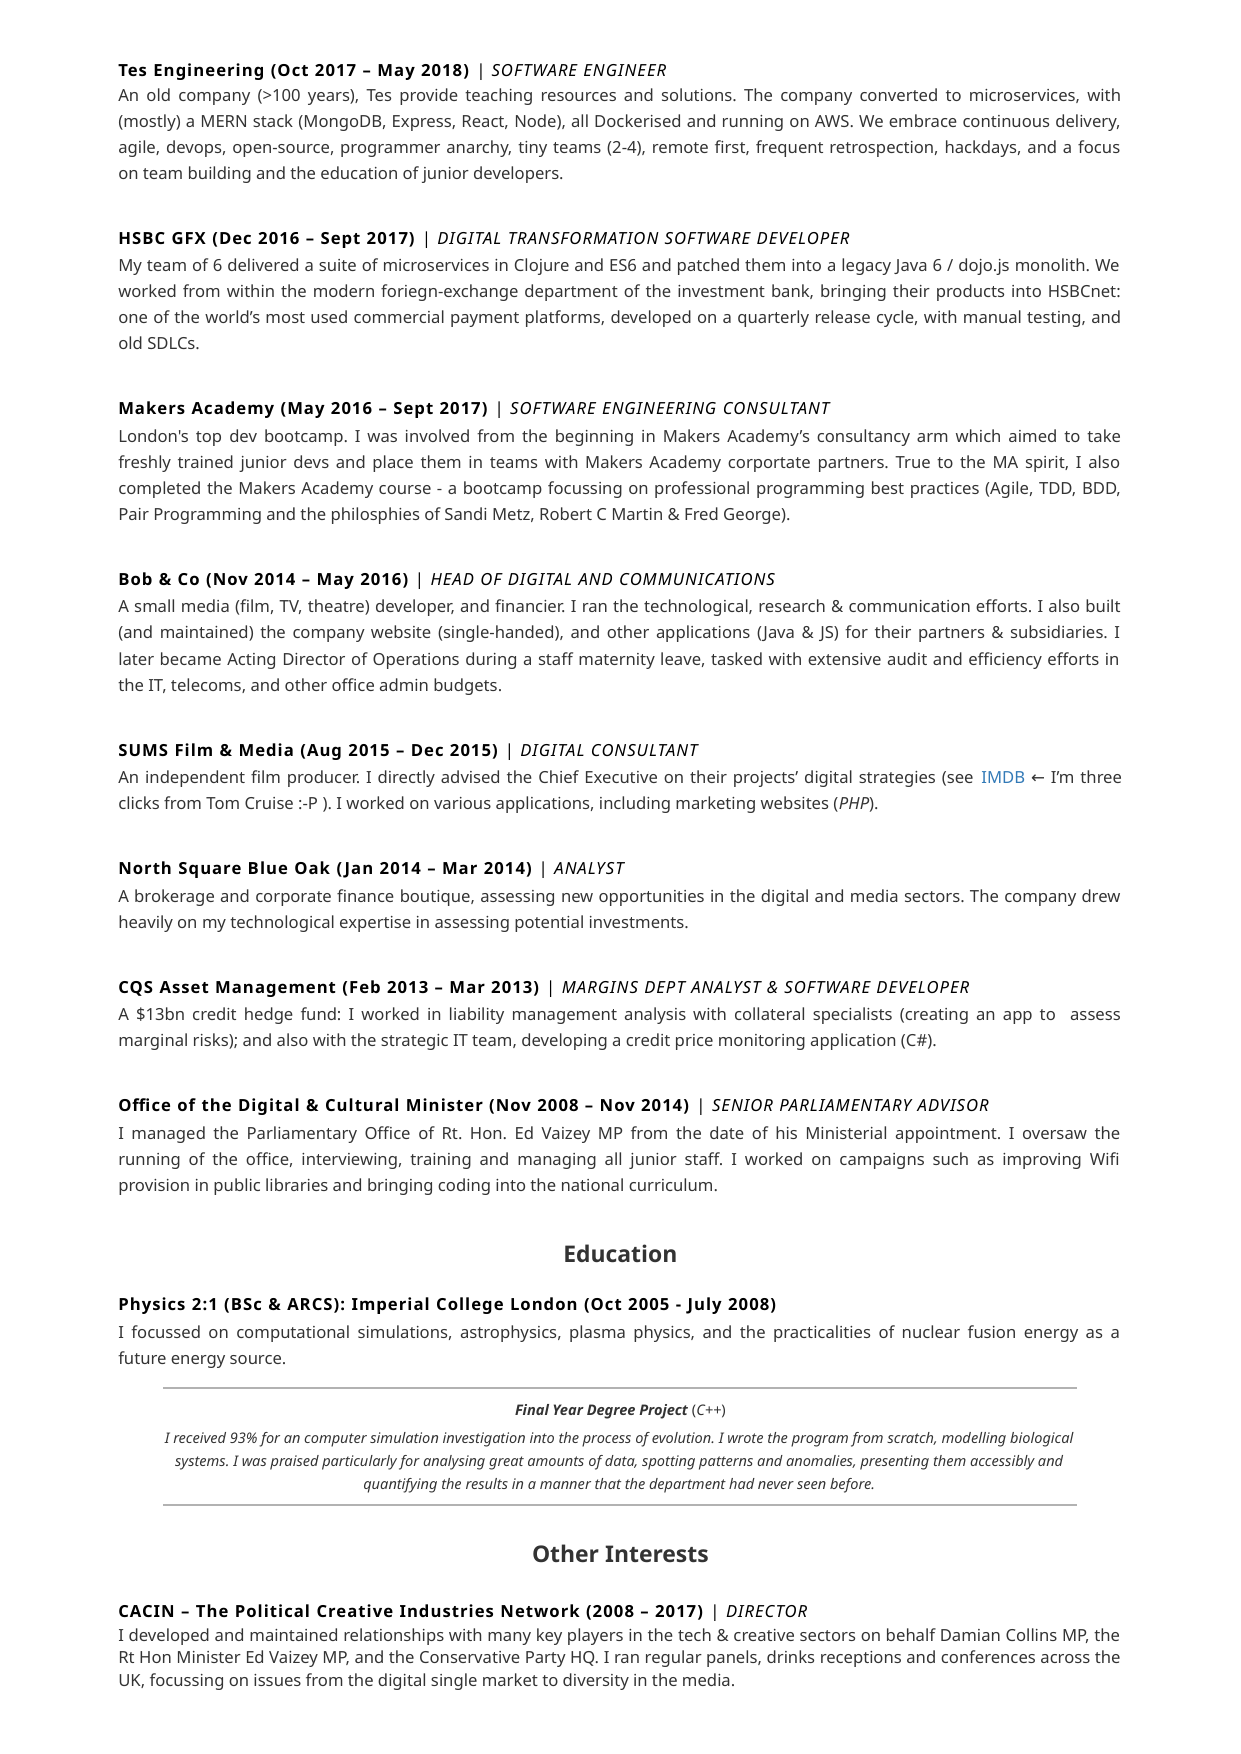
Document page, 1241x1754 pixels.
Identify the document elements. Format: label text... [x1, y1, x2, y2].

text An old company (>100 years), Tes provide teaching resources and solutions. The company converted to microservices, with (mostly) a MERN stack (MongoDB, Express, React, Node), all Dockerised and running on AWS. We embrace continuous delivery, agile, devops, open-source, programmer anarchy, tiny teams (2-4), remote first, frequent retrospection, hackdays, and a focus on team building and the education of junior developers. [118, 83, 1122, 184]
subtitle SUMS Film & Media (Aug 2015 – Dec 2015) | DIGITAL CONSULTANT [118, 738, 1122, 761]
subtitle CQS Asset Management (Feb 2013 – Mar 2013) | MARGINS DEPT ANALYST & SOFTWARE DEVELOPER [118, 975, 1122, 998]
subtitle CACIN – The Political Creative Industries Network (2008 – 2017) | DIRECTOR [118, 1599, 1122, 1622]
subtitle North Square Blue Oak (Jan 2014 – Mar 2014) | ANALYST [118, 857, 1122, 879]
subtitle Office of the Digital & Cultural Minister (Nov 2008 – Nov 2014) | SENIOR PARLIAMENTARY ADVISOR [118, 1094, 1122, 1117]
subtitle Makers Academy (May 2016 – Sept 2017) | SOFTWARE ENGINEERING CONSULTANT [118, 397, 1122, 420]
subtitle Physics 2:1 (BSc & ARCS): Imperial College London (Oct 2005 - July 2008) [118, 1293, 1122, 1316]
text Final Year Degree Project (C++) [163, 1389, 1077, 1416]
subtitle Other Interests [118, 1538, 1122, 1569]
text An independent film producer. I directly advised the Chief Executive on their projects’ digital strategies (see IMDB ← I’m three clicks from Tom Cruise :-P ). I worked on various applications, including marketing websites (PHP). [118, 766, 1122, 814]
text I developed and maintained relationships with many key players in the tech & creative sectors on behalf Damian Collins MP, the Rt Hon Minister Ed Vaizey MP, and the Conservative Party HQ. I ran regular panels, drinks receptions and conferences across the UK, focussing on issues from the digital single market to diversity in the media. [118, 1623, 1122, 1691]
text I received 93% for an computer simulation investigation into the process of evolution. I wrote the program from scratch, modelling biological systems. I was praised particularly for analysing great amounts of data, spotting patterns and anomalies, presenting them accessibly and quantifying the results in a manner that the department had never seen before. [163, 1416, 1077, 1504]
text London's top dev bootcamp. I was involved from the beginning in Makers Academy’s consultancy arm which aimed to take freshly trained junior devs and place them in teams with Makers Academy corportate partners. True to the MA spirit, I also completed the Makers Academy course - a bootcamp focussing on professional programming best practices (Agile, TDD, BDD, Pair Programming and the philosphies of Sandi Metz, Robert C Martin & Fred George). [118, 424, 1122, 525]
subtitle Bob & Co (Nov 2014 – May 2016) | HEAD OF DIGITAL AND COMMUNICATIONS [118, 568, 1122, 590]
text I focussed on computational simulations, astrophysics, plasma physics, and the practicalities of nuclear fusion energy as a future energy source. [118, 1320, 1122, 1369]
text My team of 6 delivered a suite of microservices in Clojure and ES6 and patched them into a legacy Java 6 / dojo.js monolith. We worked from within the modern foriegn-exchange department of the investment bank, bringing their products into HSBCnet: one of the world’s most used commercial payment platforms, developed on a quarterly release cycle, with manual testing, and old SDLCs. [118, 254, 1122, 355]
text A brokerage and corporate finance boutique, assessing new opportunities in the digital and media sectors. The company drew heavily on my technological expertise in assessing potential investments. [118, 884, 1122, 933]
subtitle Tes Engineering (Oct 2017 – May 2018) | SOFTWARE ENGINEER [118, 59, 1122, 82]
text A $13bn credit hedge fund: I worked in liability management analysis with collateral specialists (creating an app to assess marginal risks); and also with the strategic IT team, developing a credit price monitoring application (C#). [118, 1003, 1122, 1052]
subtitle HSBC GFX (Dec 2016 – Sept 2017) | DIGITAL TRANSFORMATION SOFTWARE DEVELOPER [118, 226, 1122, 249]
text A small media (film, TV, theatre) developer, and financier. I ran the technological, research & communication efforts. I also built (and maintained) the company website (single-handed), and other applications (Java & JS) for their partners & subsidiaries. I later became Acting Director of Operations during a staff maternity leave, tasked with extensive audit and efficiency efforts in the IT, telecoms, and other office admin budgets. [118, 595, 1122, 696]
text I managed the Parliamentary Office of Rt. Hon. Ed Vaizey MP from the date of his Ministerial appointment. I oversaw the running of the office, interviewing, training and managing all junior staff. I worked on campaigns such as improving Wifi provision in public libraries and bringing coding into the national curriculum. [118, 1121, 1122, 1196]
subtitle Education [118, 1238, 1122, 1269]
